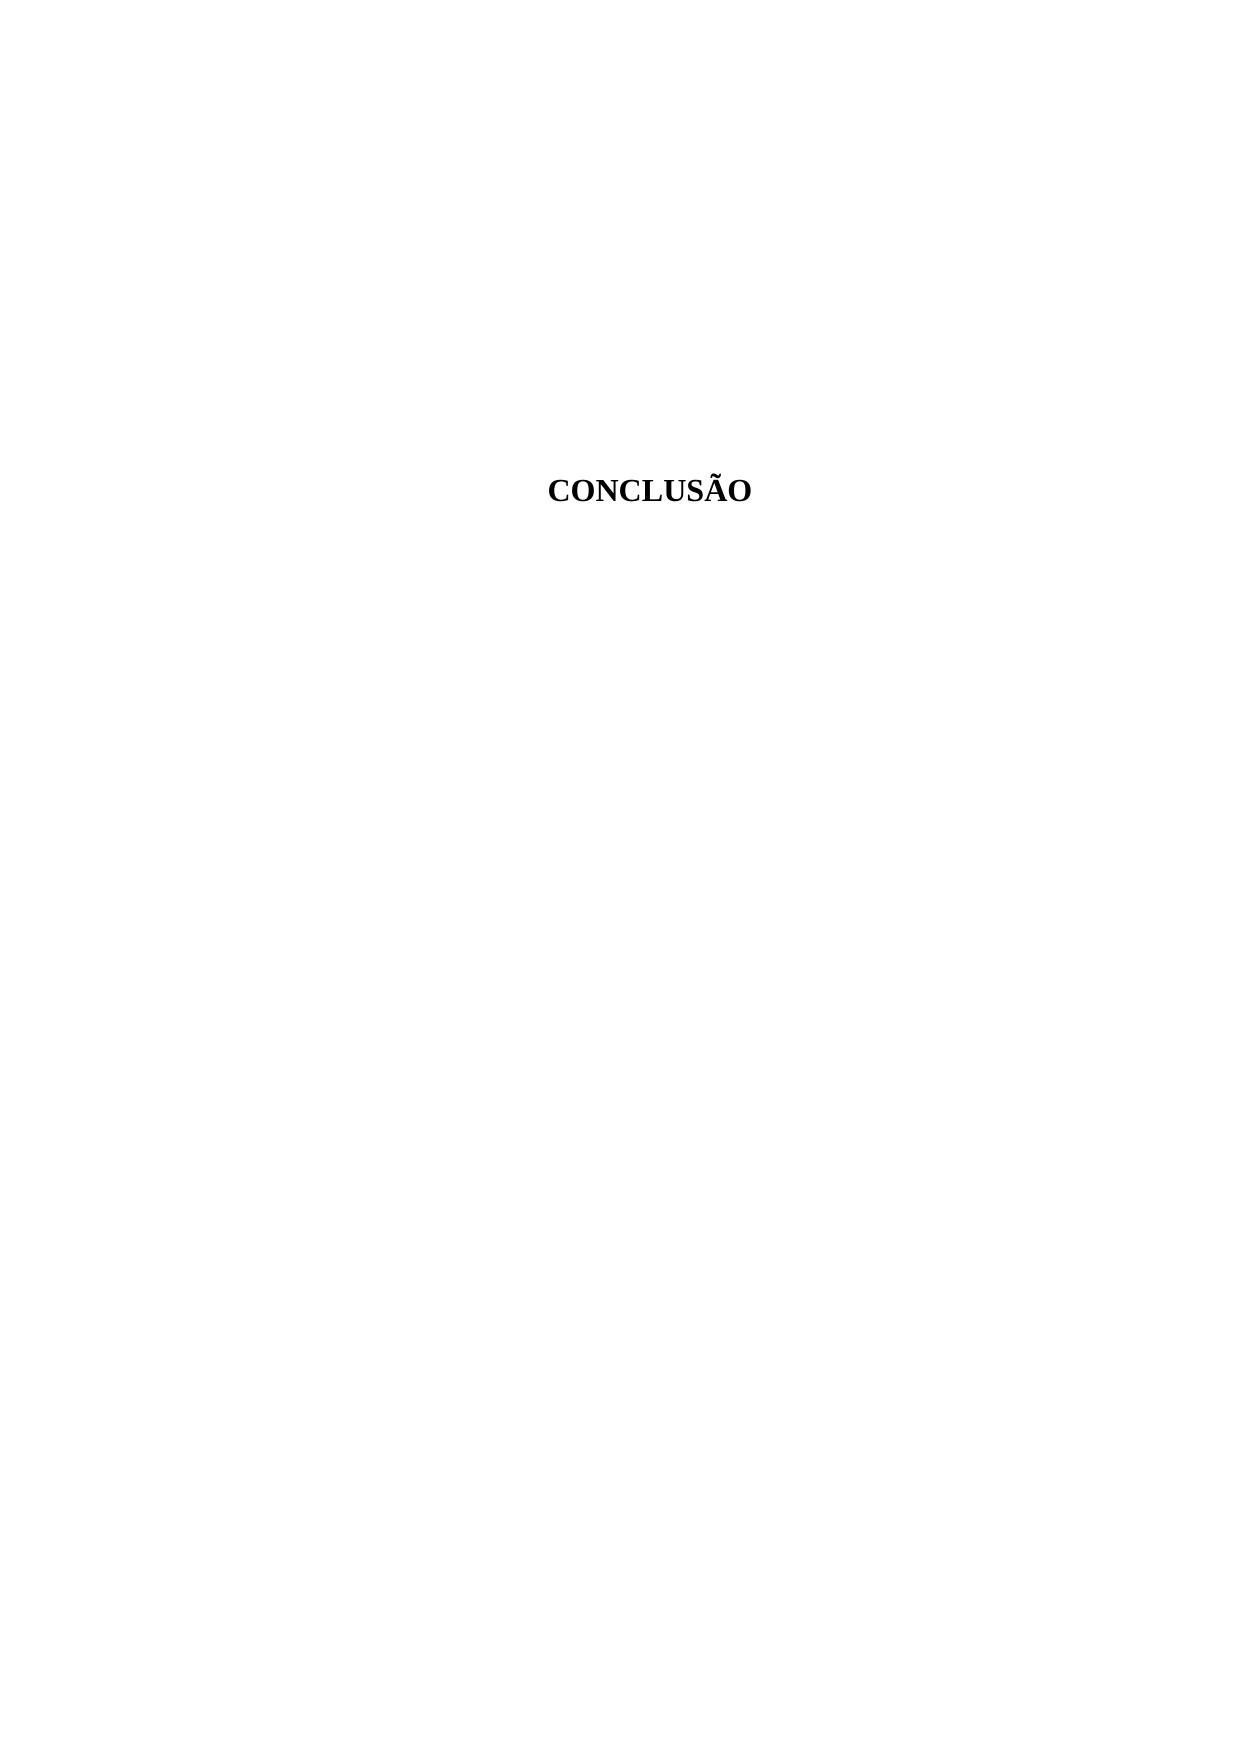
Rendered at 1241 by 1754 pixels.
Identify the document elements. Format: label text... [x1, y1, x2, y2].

subtitle Conclusão [177, 472, 1122, 508]
